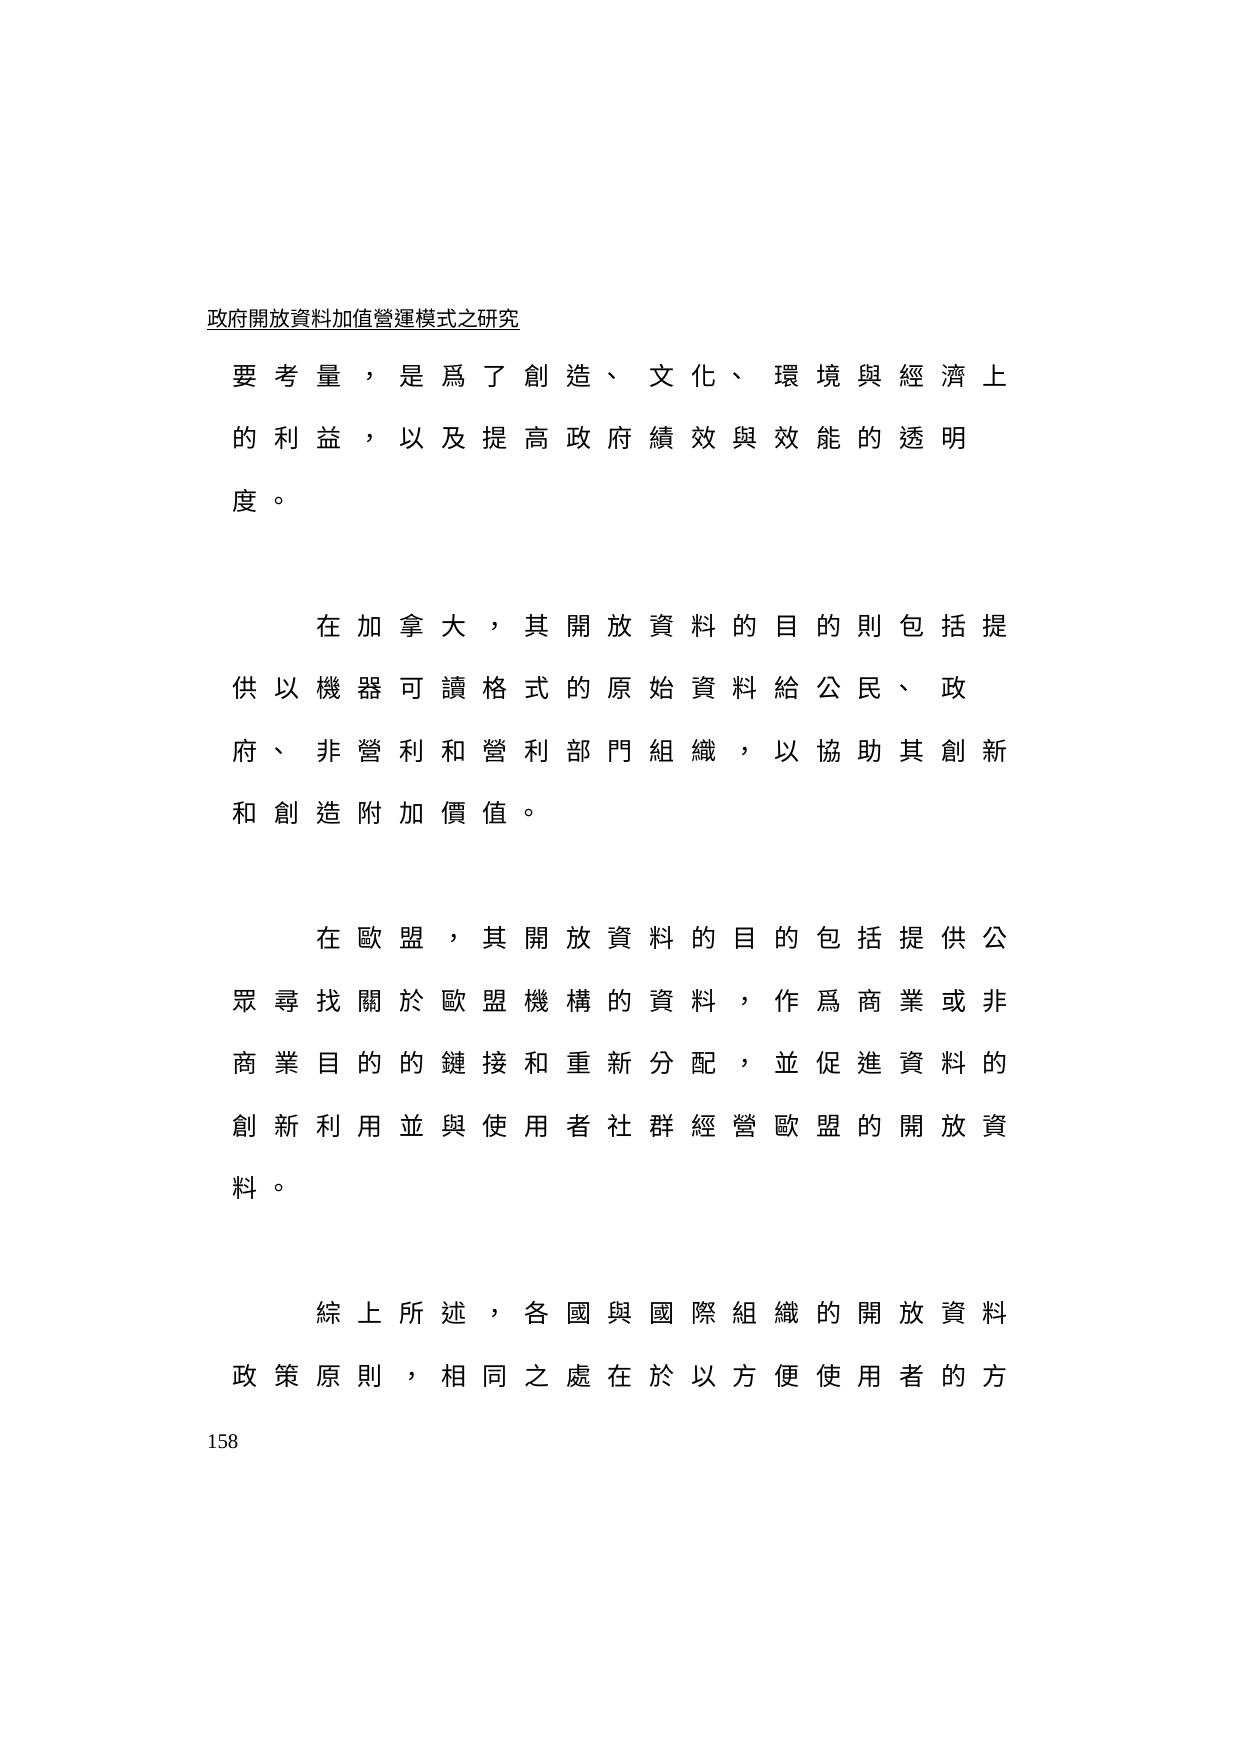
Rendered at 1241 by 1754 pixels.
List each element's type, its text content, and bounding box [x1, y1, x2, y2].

text 在歐盟，其開放資料的目的包括提供公眾尋找關於歐盟機構的資料，作爲商業或非商業目的的鏈接和重新分配，並促進資料的創新利用並與使用者社群經營歐盟的開放資料。 [224, 895, 1016, 1208]
text 在加拿大，其開放資料的目的則包括提供以機器可讀格式的原始資料給公民、政府、非營利和營利部門組織，以協助其創新和創造附加價值。 [224, 583, 1016, 833]
text 要考量，是爲了創造、文化、環境與經濟上的利益，以及提高政府績效與效能的透明度。 [224, 333, 1016, 520]
text 綜上所述，各國與國際組織的開放資料政策原則，相同之處在於以方便使用者的方 [224, 1270, 1016, 1395]
